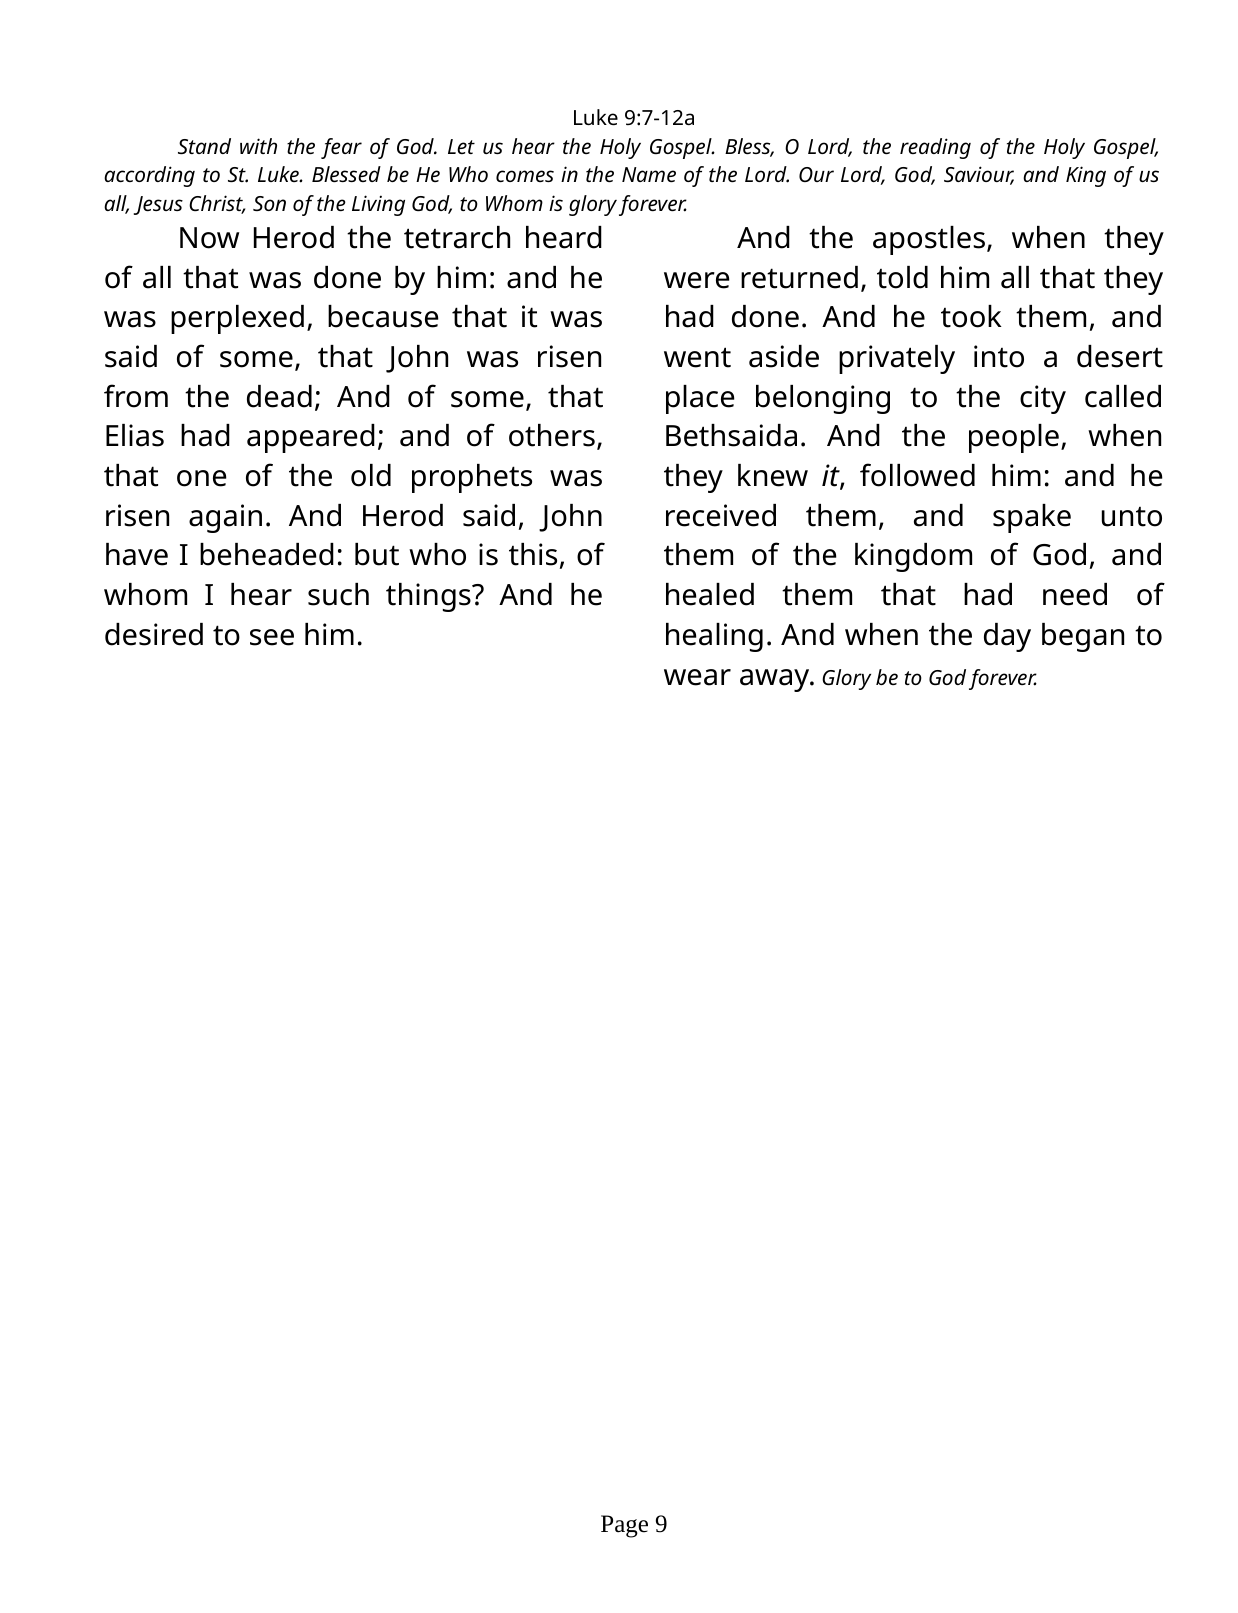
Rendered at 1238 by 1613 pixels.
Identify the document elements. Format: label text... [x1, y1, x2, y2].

text Luke 9:7-12a [103, 103, 1164, 132]
text Stand with the fear of God. Let us hear the Holy Gospel. Bless, O Lord, the reading of the Holy Gospel, according to St. Luke. Blessed be He Who comes in the Name of the Lord. Our Lord, God, Saviour, and King of us all, Jesus Christ, Son of the Living God, to Whom is glory forever. [103, 132, 1164, 217]
text Now Herod the tetrarch heard of all that was done by him: and he was perplexed, because that it was said of some, that John was risen from the dead; And of some, that Elias had appeared; and of others, that one of the old prophets was risen again. And Herod said, John have I beheaded: but who is this, of whom I hear such things? And he desired to see him. [103, 217, 604, 654]
text And the apostles, when they were returned, told him all that they had done. And he took them, and went aside privately into a desert place belonging to the city called Bethsaida. And the people, when they knew it, followed him: and he received them, and spake unto them of the kingdom of God, and healed them that had need of healing. And when the day began to wear away. Glory be to God forever. [663, 217, 1164, 693]
